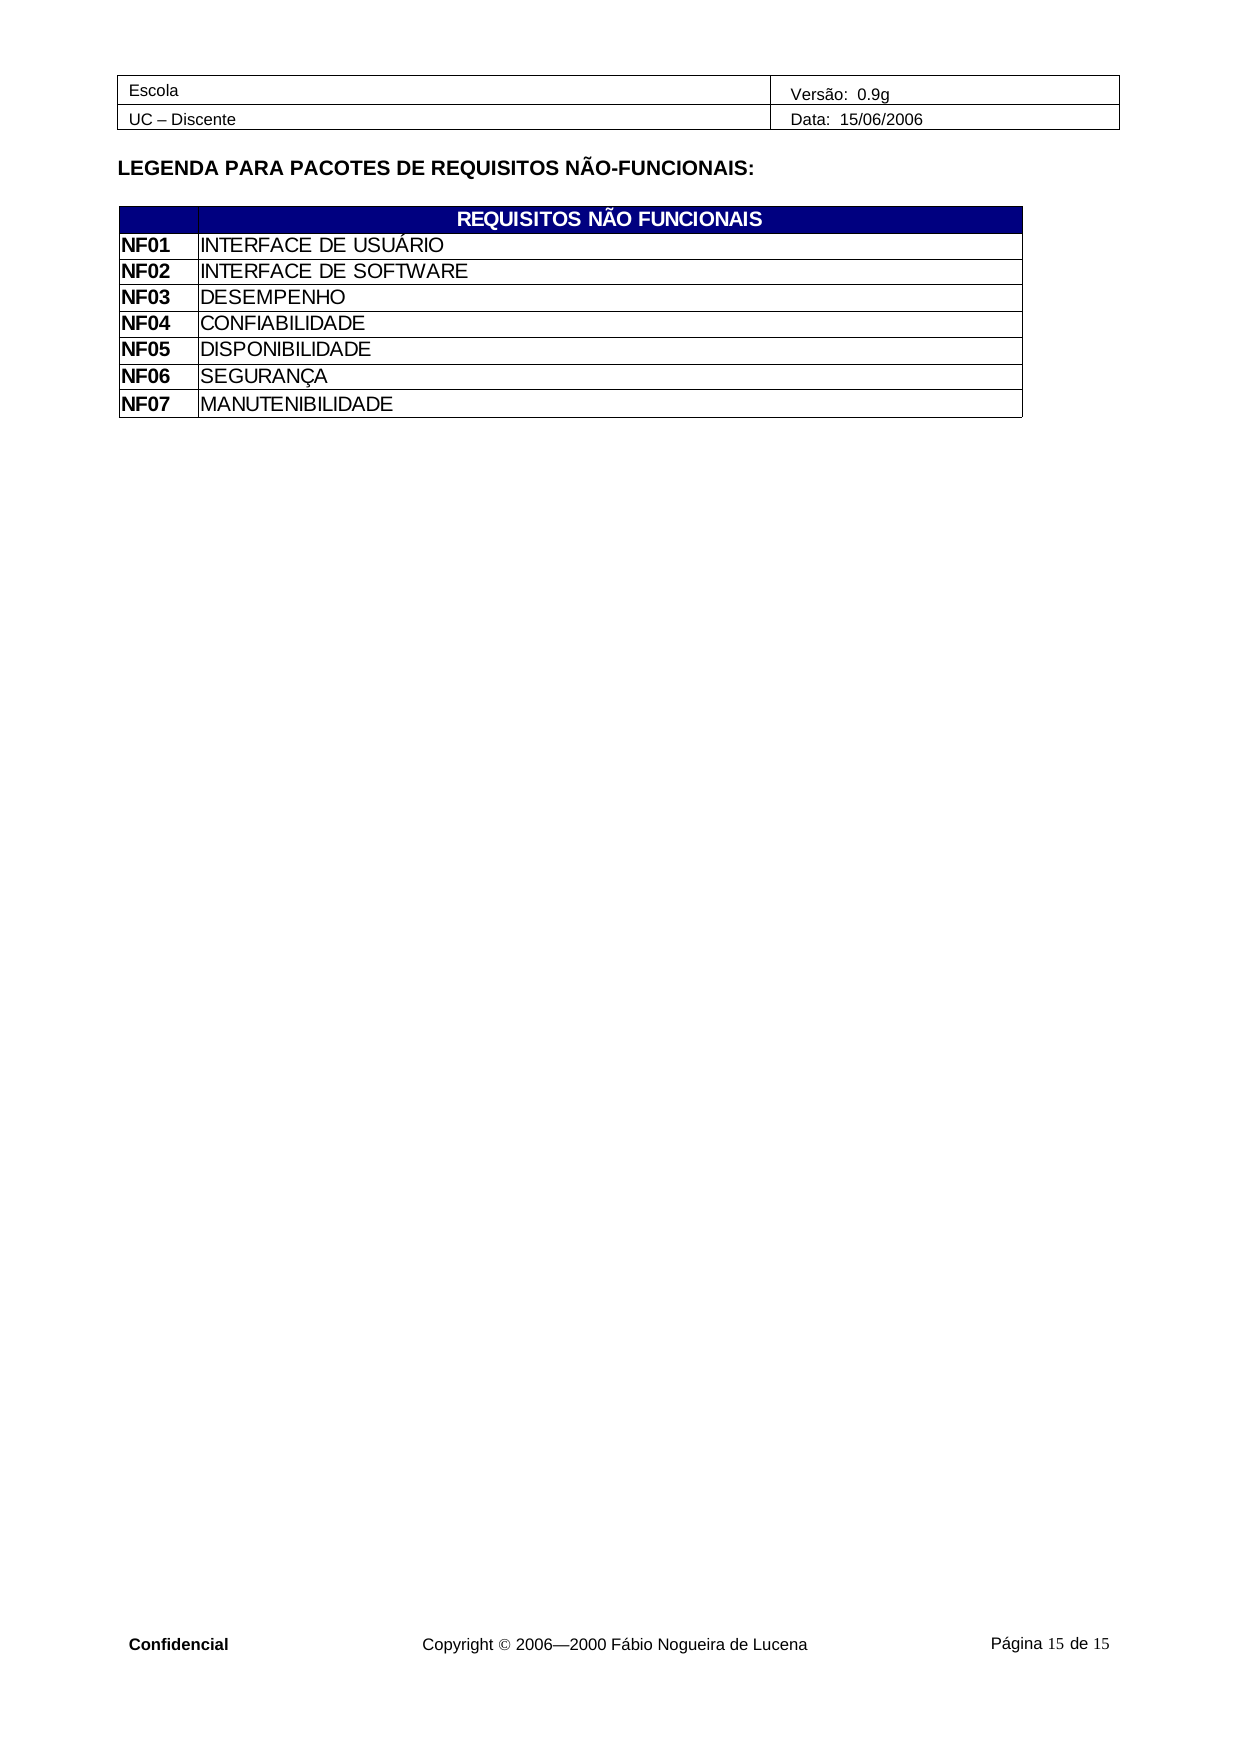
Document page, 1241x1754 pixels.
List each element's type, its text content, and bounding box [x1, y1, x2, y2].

text LEGENDA PARA PACOTES DE REQUISITOS NÃO-FUNCIONAIS: [117, 154, 1120, 179]
